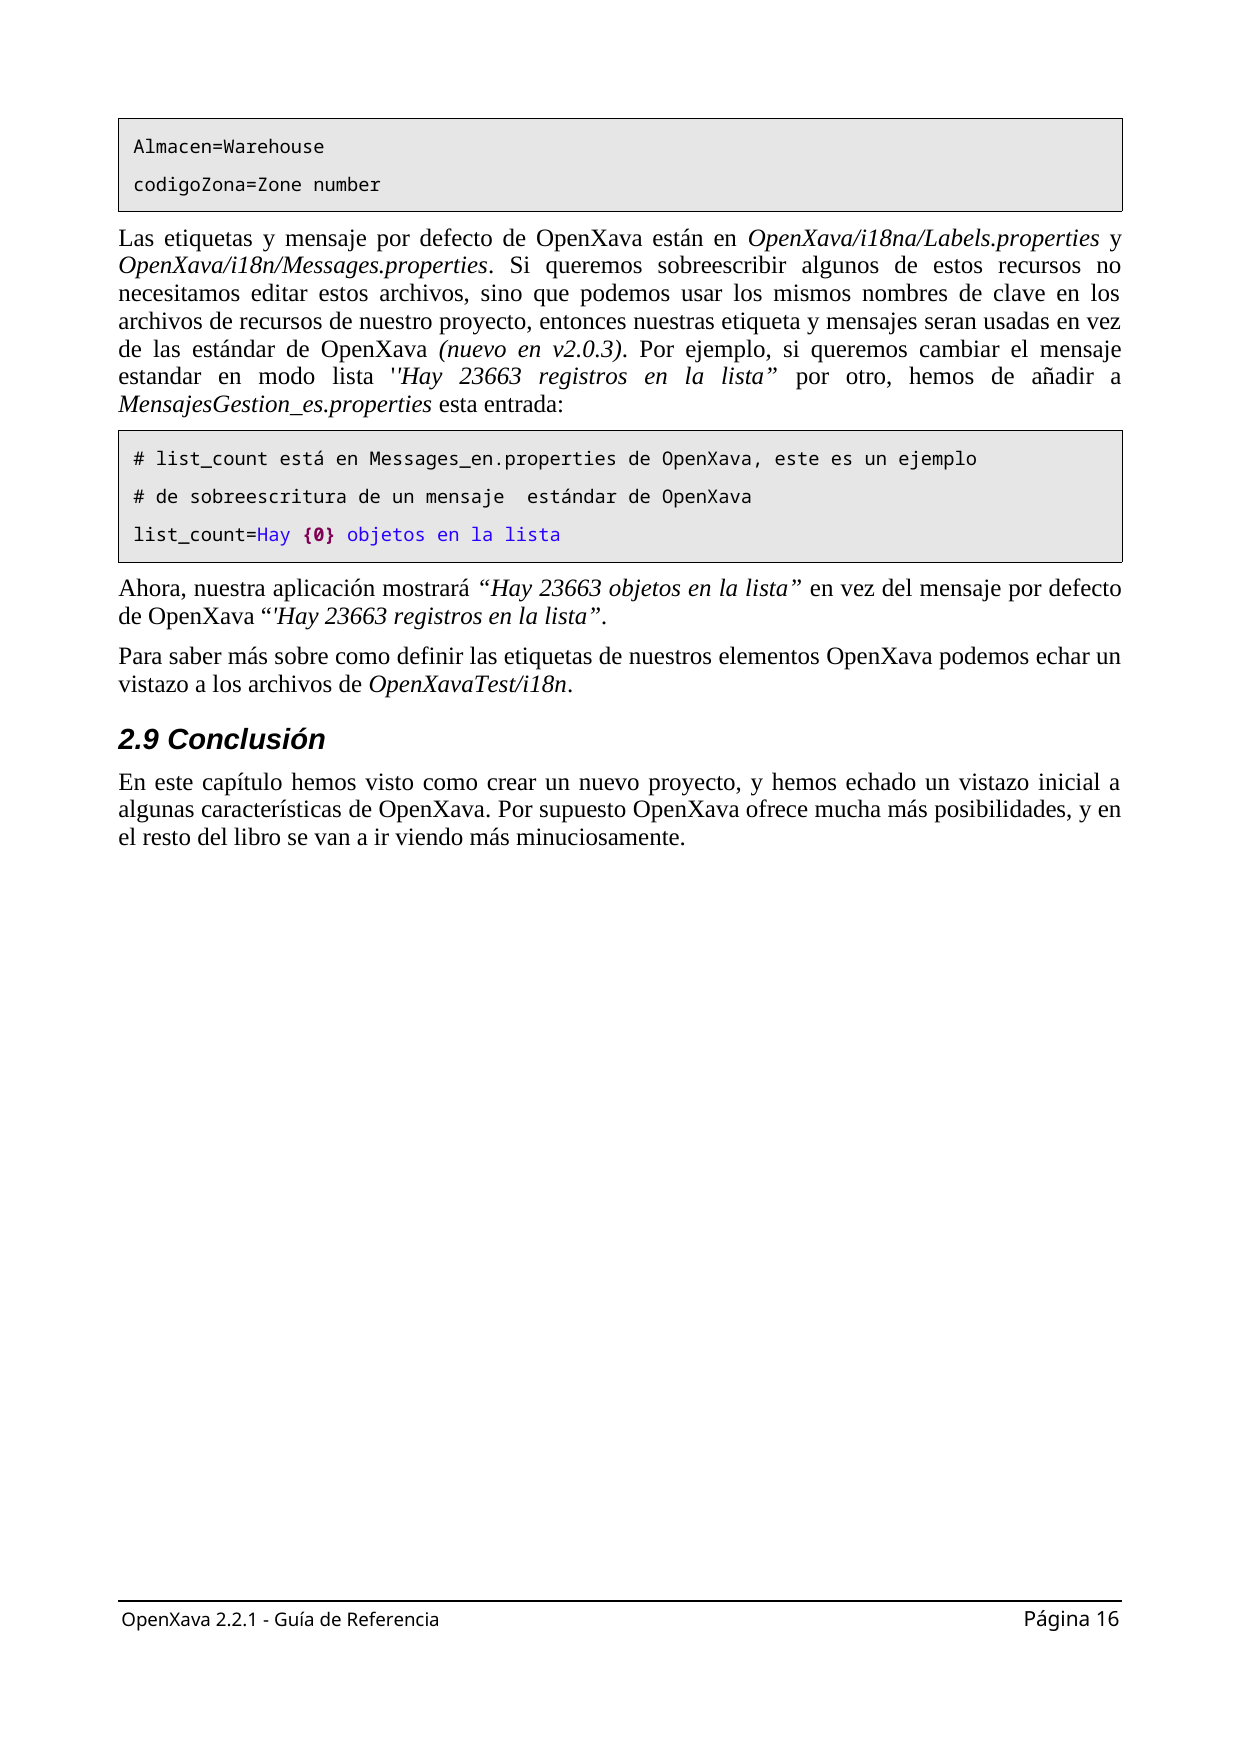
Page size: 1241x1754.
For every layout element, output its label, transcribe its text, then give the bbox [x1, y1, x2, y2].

text Las etiquetas y mensaje por defecto de OpenXava están en OpenXava/i18na/Labels.properties y OpenXava/i18n/Messages.properties. Si queremos sobreescribir algunos de estos recursos no necesitamos editar estos archivos, sino que podemos usar los mismos nombres de clave en los archivos de recursos de nuestro proyecto, entonces nuestras etiqueta y mensajes seran usadas en vez de las estándar de OpenXava (nuevo en v2.0.3). Por ejemplo, si queremos cambiar el mensaje estandar en modo lista ''Hay 23663 registros en la lista” por otro, hemos de añadir a MensajesGestion_es.properties esta entrada: [118, 224, 1122, 418]
text codigoZona=Zone number [119, 156, 1122, 211]
text Almacen=Warehouse [119, 119, 1122, 156]
text list_count=Hay {0} objetos en la lista [119, 506, 1122, 562]
subtitle Conclusión [118, 723, 1122, 755]
text # list_count está en Messages_en.properties de OpenXava, este es un ejemplo [119, 431, 1122, 468]
text # de sobreescritura de un mensaje estándar de OpenXava [119, 468, 1122, 506]
text En este capítulo hemos visto como crear un nuevo proyecto, y hemos echado un vistazo inicial a algunas características de OpenXava. Por supuesto OpenXava ofrece mucha más posibilidades, y en el resto del libro se van a ir viendo más minuciosamente. [118, 768, 1122, 851]
text Ahora, nuestra aplicación mostrará “Hay 23663 objetos en la lista” en vez del mensaje por defecto de OpenXava “'Hay 23663 registros en la lista”. [118, 574, 1122, 630]
text Para saber más sobre como definir las etiquetas de nuestros elementos OpenXava podemos echar un vistazo a los archivos de OpenXavaTest/i18n. [118, 642, 1122, 698]
